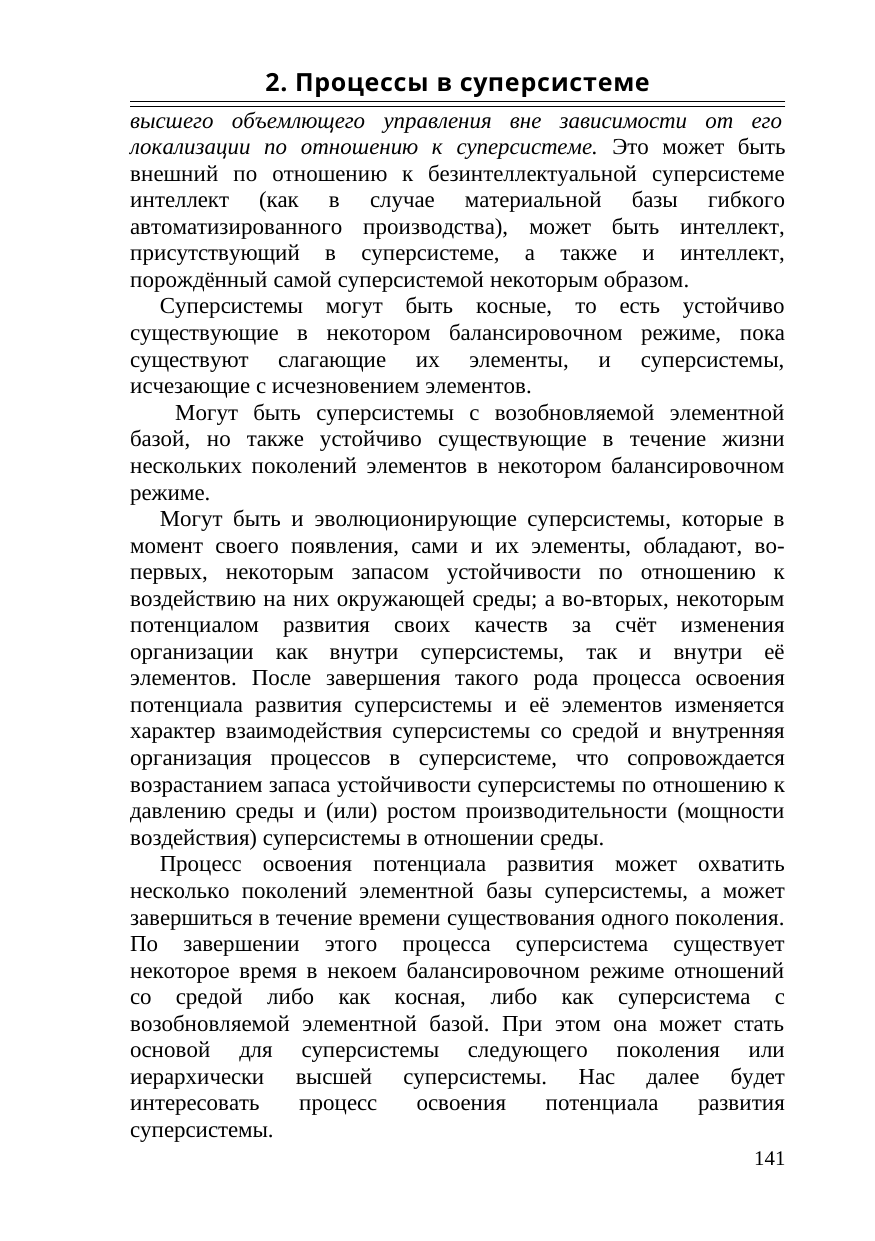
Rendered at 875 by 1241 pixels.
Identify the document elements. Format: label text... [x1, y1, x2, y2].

text высшего объемлющего управления вне зависимости от его локализации по отношению к суперсистеме. Это может быть внешний по отношению к безинтеллектуальной суперсистеме интеллект (как в случае материальной базы гибкого автоматизированного производства), может быть интеллект, присутствующий в суперсистеме, а также и интеллект, порождённый самой суперсистемой некоторым образом. [130, 107, 785, 292]
text Процесс освоения потенциала развития может охватить несколько поколений элементной базы суперсистемы, а может завершиться в течение времени существования одного поколения. По завершении этого процесса суперсистема существует некоторое время в некоем балансировочном режиме отношений со средой либо как косная, либо как суперсистема с возобновляемой элементной базой. При этом она может стать основой для суперсистемы следующего поколения или иерархически высшей суперсистемы. Нас далее будет интересовать процесс освоения потенциала развития суперсистемы. [130, 850, 785, 1142]
text Могут быть и эволюционирующие суперсистемы, которые в момент своего появления, сами и их элементы, обладают, во-первых, некоторым запасом устойчивости по отношению к воздействию на них окружающей среды; а во-вторых, некоторым потенциалом развития своих качеств за счёт изменения организации как внутри суперсистемы, так и внутри её элементов. После завершения такого рода процесса освоения потенциала развития суперсистемы и её элементов изменяется характер взаимодействия суперсистемы со средой и внутренняя организация процессов в суперсистеме, что сопровождается возрастанием запаса устойчивости суперсистемы по отношению к давлению среды и (или) ростом производительности (мощности воздействия) суперсистемы в отношении среды. [130, 505, 785, 850]
text Могут быть суперсистемы с возобновляемой элементной базой, но также устойчиво существующие в течение жизни нескольких поколений элементов в некотором балансировочном режиме. [130, 399, 785, 505]
text Суперсистемы могут быть косные, то есть устойчиво существующие в некотором балансировочном режиме, пока существуют слагающие их элементы, и суперсистемы, исчезающие с исчезновением элементов. [130, 292, 785, 399]
